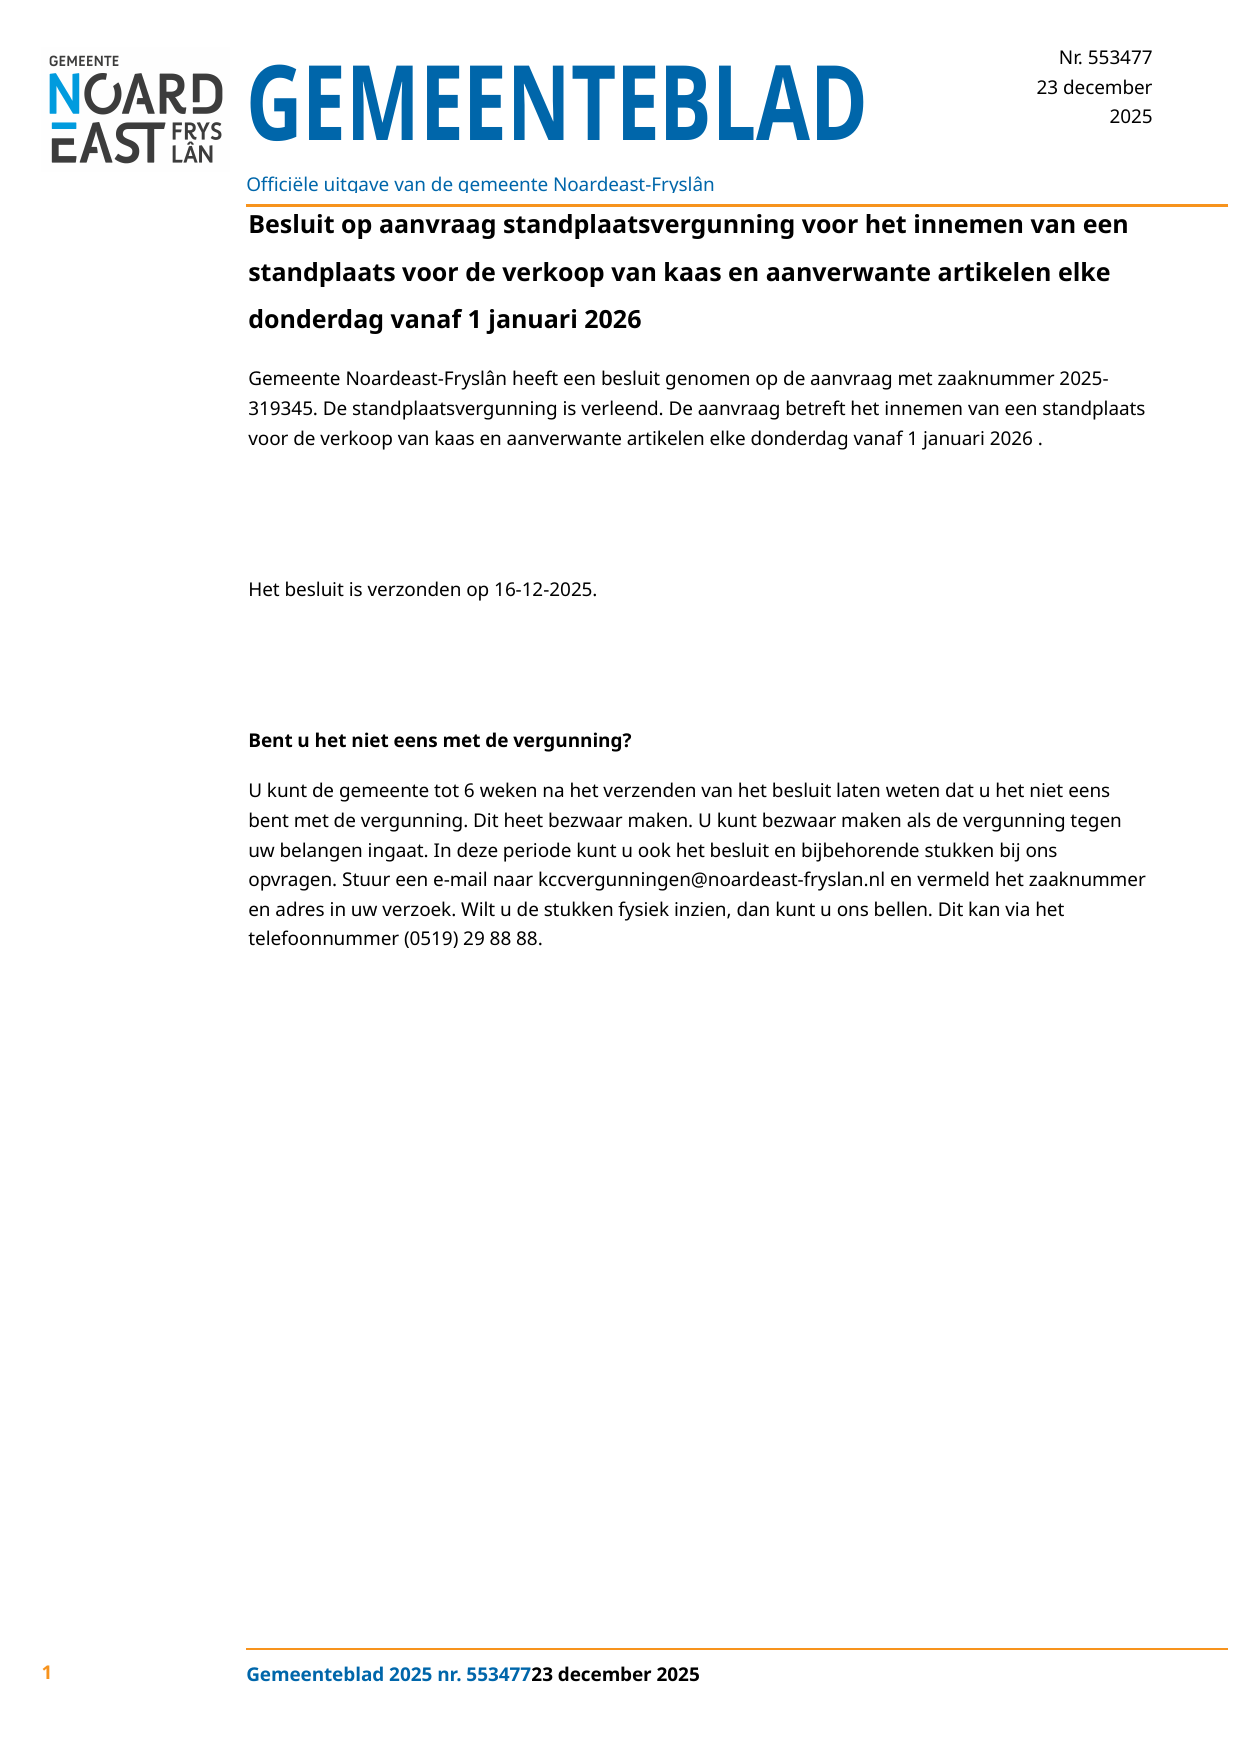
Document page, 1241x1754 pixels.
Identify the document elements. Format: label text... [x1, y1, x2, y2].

picture [41, 47, 231, 172]
text Gemeente Noardeast-Fryslân heeft een besluit genomen op de aanvraag met zaaknummer 2025-319345. De standplaatsvergunning is verleend. De aanvraag betreft het innemen van een standplaats voor de verkoop van kaas en aanverwante artikelen elke donderdag vanaf 1 januari 2026 . [248, 366, 1152, 450]
text Bent u het niet eens met de vergunning? [248, 727, 1152, 753]
text Besluit op aanvraag standplaatsvergunning voor het innemen van een standplaats voor de verkoop van kaas en aanverwante artikelen elke donderdag vanaf 1 januari 2026 [248, 207, 1152, 336]
text U kunt de gemeente tot 6 weken na het verzenden van het besluit laten weten dat u het niet eens bent met de vergunning. Dit heet bezwaar maken. U kunt bezwaar maken als de vergunning tegen uw belangen ingaat. In deze periode kunt u ook het besluit en bijbehorende stukken bij ons opvragen. Stuur een e-mail naar kccvergunningen@noardeast-fryslan.nl en vermeld het zaaknummer en adres in uw verzoek. Wilt u de stukken fysiek inzien, dan kunt u ons bellen. Dit kan via het telefoonnummer (0519) 29 88 88. [248, 778, 1152, 951]
text Het besluit is verzonden op 16-12-2025. [248, 576, 1152, 602]
